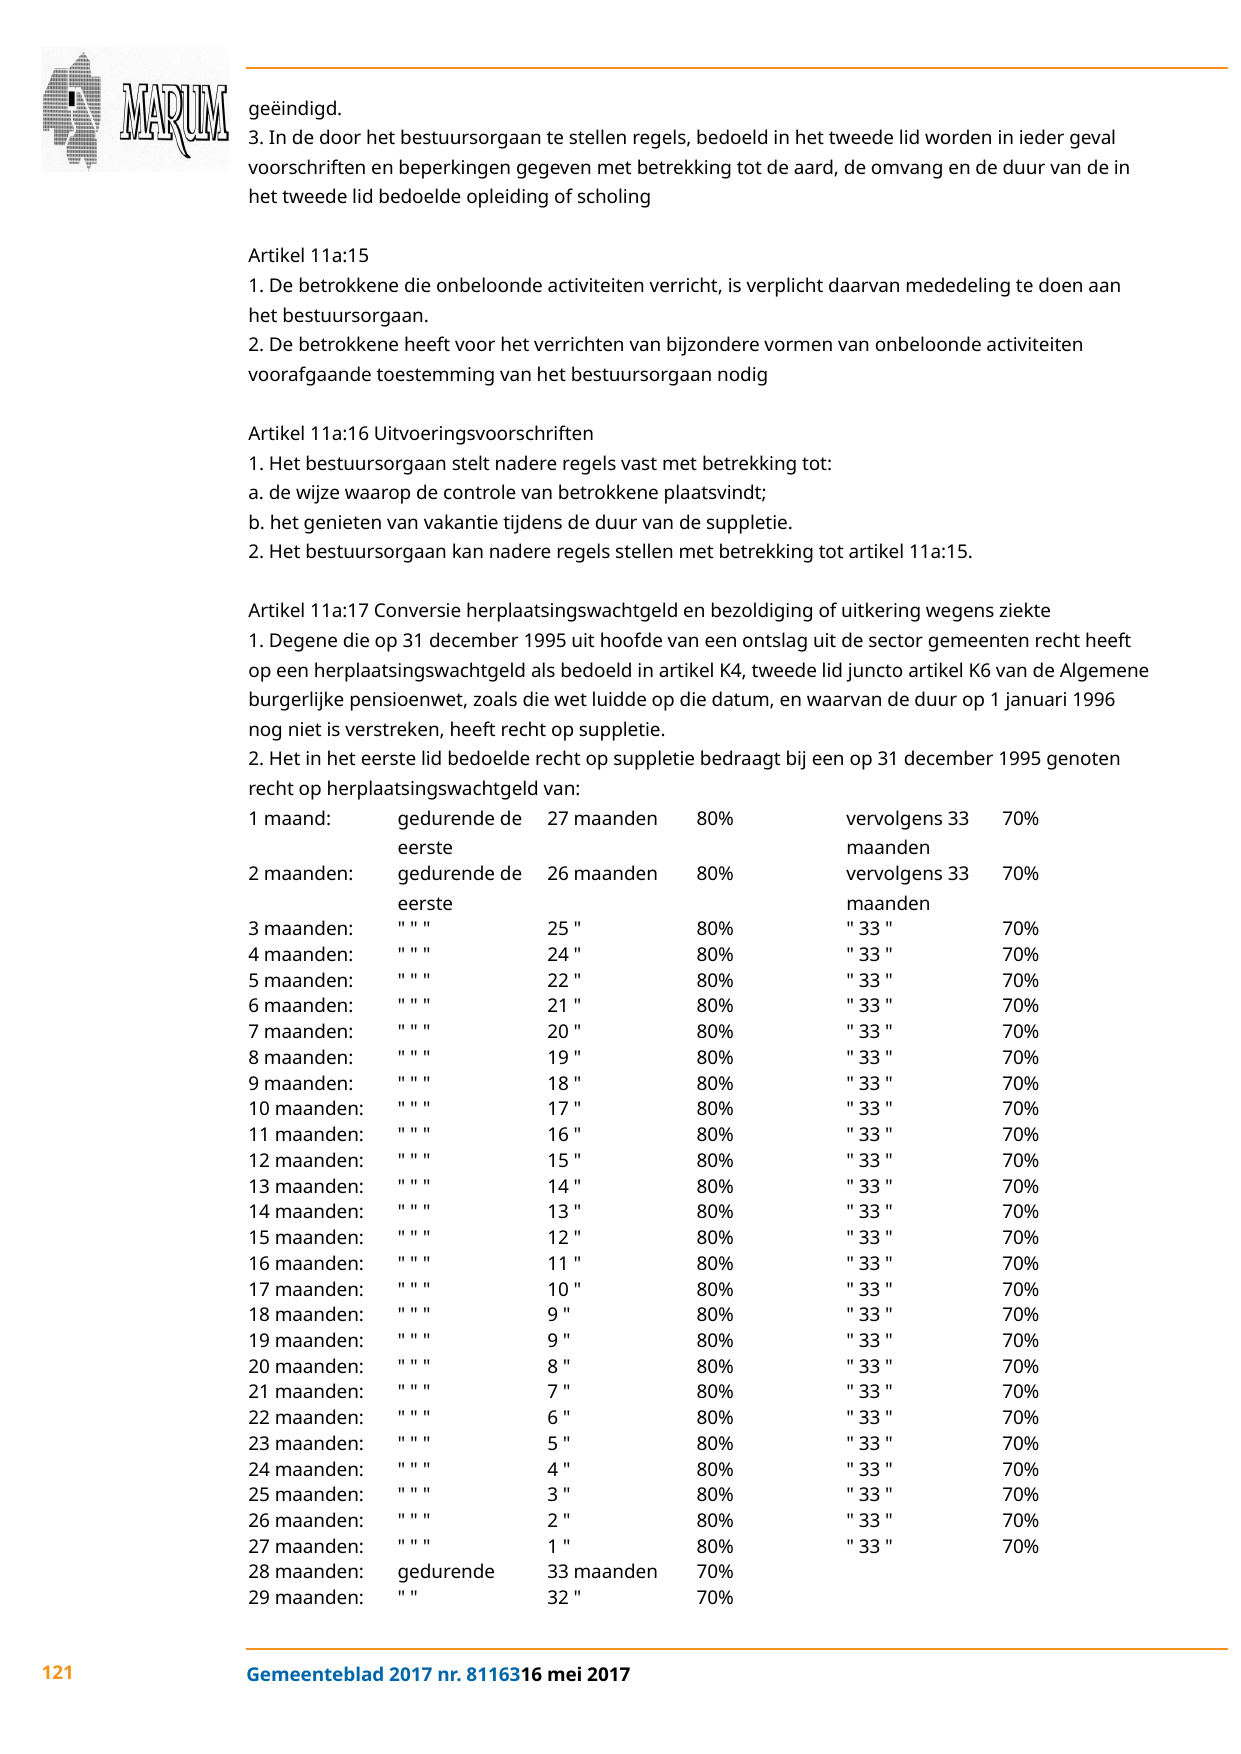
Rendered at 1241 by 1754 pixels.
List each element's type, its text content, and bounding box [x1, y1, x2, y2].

table_cell 8 maanden: [248, 1044, 397, 1070]
table_cell 19 " [547, 1044, 696, 1070]
table_cell " 33 " [846, 993, 1002, 1018]
text 2. Het in het eerste lid bedoelde recht op suppletie bedraagt bij een op 31 december 1995 genoten recht op herplaatsingswachtgeld van: [248, 746, 1152, 801]
table_cell 80% [696, 1456, 846, 1482]
table_cell 80% [696, 1019, 846, 1044]
table_cell 24 maanden: [248, 1456, 397, 1482]
table_cell " 33 " [846, 1379, 1002, 1404]
table_cell 80% [696, 1199, 846, 1224]
table_cell 80% [696, 1121, 846, 1147]
table_cell 70% [1002, 941, 1152, 967]
table_cell 18 " [547, 1070, 696, 1096]
table_cell gedurende de eerste [398, 860, 547, 916]
table_cell " 33 " [846, 1224, 1002, 1250]
table_cell 17 maanden: [248, 1276, 397, 1301]
text Artikel 11a:16 Uitvoeringsvoorschriften [248, 420, 1152, 446]
table_cell " " " [398, 1019, 547, 1044]
table_cell 70% [1002, 1250, 1152, 1276]
text 2. Het bestuursorgaan kan nadere regels stellen met betrekking tot artikel 11a:15. [248, 538, 1152, 564]
table_cell " 33 " [846, 1507, 1002, 1533]
table_cell 80% [696, 941, 846, 967]
table_cell " 33 " [846, 1301, 1002, 1327]
text 1. Het bestuursorgaan stelt nadere regels vast met betrekking tot: [248, 450, 1152, 476]
table_cell " " " [398, 1276, 547, 1301]
table_cell " " " [398, 916, 547, 941]
table_cell 17 " [547, 1096, 696, 1121]
table_cell " " " [398, 1327, 547, 1353]
table_cell 80% [696, 1507, 846, 1533]
table_cell 7 maanden: [248, 1019, 397, 1044]
table_cell " " " [398, 1096, 547, 1121]
table_cell 5 " [547, 1430, 696, 1456]
table_cell 70% [1002, 1404, 1152, 1430]
table_cell 19 maanden: [248, 1327, 397, 1353]
table_cell " " " [398, 1482, 547, 1507]
text b. het genieten van vakantie tijdens de duur van de suppletie. [248, 509, 1152, 535]
table_cell " 33 " [846, 967, 1002, 993]
table_cell " 33 " [846, 1199, 1002, 1224]
table_cell 3 " [547, 1482, 696, 1507]
table_header 27 maanden [547, 805, 696, 860]
table_cell 80% [696, 1430, 846, 1456]
table_cell 70% [1002, 1327, 1152, 1353]
table_cell 70% [1002, 1379, 1152, 1404]
table_cell 22 maanden: [248, 1404, 397, 1430]
table_cell 32 " [547, 1585, 696, 1610]
table_cell 80% [696, 1250, 846, 1276]
table_cell 9 maanden: [248, 1070, 397, 1096]
table_cell 11 " [547, 1250, 696, 1276]
table_cell " 33 " [846, 1430, 1002, 1456]
table_cell 70% [1002, 1224, 1152, 1250]
table_cell 8 " [547, 1353, 696, 1379]
table_cell 80% [696, 1224, 846, 1250]
table_cell 4 " [547, 1456, 696, 1482]
table_cell " " " [398, 1173, 547, 1198]
table_cell 9 " [547, 1301, 696, 1327]
table_cell 12 maanden: [248, 1147, 397, 1173]
table_cell " 33 " [846, 1327, 1002, 1353]
table_cell 26 maanden [547, 860, 696, 916]
table_cell 80% [696, 1147, 846, 1173]
table_cell 80% [696, 860, 846, 916]
picture [41, 47, 231, 172]
table_cell 70% [1002, 967, 1152, 993]
table_cell " 33 " [846, 1404, 1002, 1430]
table_cell 80% [696, 1482, 846, 1507]
table_cell 14 " [547, 1173, 696, 1198]
table_cell 9 " [547, 1327, 696, 1353]
table_cell [1002, 1559, 1152, 1584]
table_cell 80% [696, 1327, 846, 1353]
table_cell 26 maanden: [248, 1507, 397, 1533]
table_cell [846, 1585, 1002, 1610]
table_cell " 33 " [846, 1276, 1002, 1301]
table_header gedurende de eerste [398, 805, 547, 860]
table_cell " " " [398, 1353, 547, 1379]
text 1. De betrokkene die onbeloonde activiteiten verricht, is verplicht daarvan mededeling te doen aan het bestuursorgaan. [248, 272, 1152, 328]
table_cell 70% [1002, 1121, 1152, 1147]
table_cell 70% [696, 1585, 846, 1610]
table_cell 18 maanden: [248, 1301, 397, 1327]
table_cell 7 " [547, 1379, 696, 1404]
table_header 70% [1002, 805, 1152, 860]
table_cell 80% [696, 916, 846, 941]
table_cell 80% [696, 1533, 846, 1559]
table_cell 6 maanden: [248, 993, 397, 1018]
table_cell " " " [398, 993, 547, 1018]
table_cell 70% [1002, 1430, 1152, 1456]
text 1. Degene die op 31 december 1995 uit hoofde van een ontslag uit de sector gemeenten recht heeft op een herplaatsingswachtgeld als bedoeld in artikel K4, tweede lid juncto artikel K6 van de Algemene burgerlijke pensioenwet, zoals die wet luidde op die datum, en waarvan de duur op 1 januari 1996 nog niet is verstreken, heeft recht op suppletie. [248, 627, 1152, 742]
table_cell 10 maanden: [248, 1096, 397, 1121]
text geëindigd. [248, 95, 1152, 121]
table_cell " 33 " [846, 916, 1002, 941]
table_cell " " " [398, 1533, 547, 1559]
table_cell 13 maanden: [248, 1173, 397, 1198]
table_cell " " " [398, 1121, 547, 1147]
table_cell 16 " [547, 1121, 696, 1147]
table_cell gedurende [398, 1559, 547, 1584]
table_cell 70% [1002, 1199, 1152, 1224]
table_cell 70% [1002, 1070, 1152, 1096]
table_header 1 maand: [248, 805, 397, 860]
table_cell " 33 " [846, 1019, 1002, 1044]
table_cell 80% [696, 993, 846, 1018]
table_cell 70% [1002, 1456, 1152, 1482]
table_cell 70% [1002, 1533, 1152, 1559]
table_cell 70% [1002, 1507, 1152, 1533]
table_cell 22 " [547, 967, 696, 993]
table_cell 70% [1002, 1353, 1152, 1379]
table_cell 33 maanden [547, 1559, 696, 1584]
table_cell 12 " [547, 1224, 696, 1250]
table_cell 16 maanden: [248, 1250, 397, 1276]
table_cell " " " [398, 1379, 547, 1404]
table_cell 4 maanden: [248, 941, 397, 967]
table_cell " 33 " [846, 941, 1002, 967]
table_cell 70% [696, 1559, 846, 1584]
table_cell [1002, 1585, 1152, 1610]
table_cell 25 maanden: [248, 1482, 397, 1507]
table_cell 10 " [547, 1276, 696, 1301]
table_cell " 33 " [846, 1533, 1002, 1559]
table_cell " 33 " [846, 1482, 1002, 1507]
table_cell 70% [1002, 993, 1152, 1018]
table_cell 80% [696, 1070, 846, 1096]
table_cell " 33 " [846, 1096, 1002, 1121]
table_cell 29 maanden: [248, 1585, 397, 1610]
table_cell 15 maanden: [248, 1224, 397, 1250]
table_cell 5 maanden: [248, 967, 397, 993]
table_cell 80% [696, 1404, 846, 1430]
table_cell 25 " [547, 916, 696, 941]
table_cell 80% [696, 967, 846, 993]
table_cell " " " [398, 1404, 547, 1430]
table_cell " 33 " [846, 1173, 1002, 1198]
table_cell 70% [1002, 1019, 1152, 1044]
table_cell " " " [398, 1301, 547, 1327]
table_cell 13 " [547, 1199, 696, 1224]
table_cell " " " [398, 1224, 547, 1250]
text 2. De betrokkene heeft voor het verrichten van bijzondere vormen van onbeloonde activiteiten voorafgaande toestemming van het bestuursorgaan nodig [248, 331, 1152, 387]
table_cell 70% [1002, 1301, 1152, 1327]
table_header 80% [696, 805, 846, 860]
table_cell 70% [1002, 1482, 1152, 1507]
text Artikel 11a:15 [248, 243, 1152, 268]
text 3. In de door het bestuursorgaan te stellen regels, bedoeld in het tweede lid worden in ieder geval voorschriften en beperkingen gegeven met betrekking tot de aard, de omvang en de duur van de in het tweede lid bedoelde opleiding of scholing [248, 124, 1152, 209]
table_cell " " " [398, 1044, 547, 1070]
table_cell 70% [1002, 1276, 1152, 1301]
table_cell 21 " [547, 993, 696, 1018]
table_cell 2 maanden: [248, 860, 397, 916]
table_cell 2 " [547, 1507, 696, 1533]
table_cell 1 " [547, 1533, 696, 1559]
table_cell 70% [1002, 1044, 1152, 1070]
table_cell " " " [398, 1430, 547, 1456]
table_cell 14 maanden: [248, 1199, 397, 1224]
table_cell " " " [398, 967, 547, 993]
table_cell " " " [398, 1147, 547, 1173]
table_cell " " " [398, 1199, 547, 1224]
table_cell 20 maanden: [248, 1353, 397, 1379]
table_cell 80% [696, 1044, 846, 1070]
table_cell 80% [696, 1276, 846, 1301]
table_cell 70% [1002, 1147, 1152, 1173]
text Artikel 11a:17 Conversie herplaatsingswachtgeld en bezoldiging of uitkering wegens ziekte [248, 598, 1152, 623]
table_cell " 33 " [846, 1456, 1002, 1482]
table_cell 21 maanden: [248, 1379, 397, 1404]
table_cell " 33 " [846, 1147, 1002, 1173]
table_cell " 33 " [846, 1250, 1002, 1276]
table_cell vervolgens 33 maanden [846, 860, 1002, 916]
table_cell 70% [1002, 1096, 1152, 1121]
table_cell 80% [696, 1353, 846, 1379]
table_cell 70% [1002, 1173, 1152, 1198]
table_cell [846, 1559, 1002, 1584]
table_cell 3 maanden: [248, 916, 397, 941]
table_cell 20 " [547, 1019, 696, 1044]
table_cell " 33 " [846, 1070, 1002, 1096]
table_cell 80% [696, 1173, 846, 1198]
table_cell " " [398, 1585, 547, 1610]
table_cell 80% [696, 1096, 846, 1121]
table_cell 70% [1002, 916, 1152, 941]
table_cell " " " [398, 1456, 547, 1482]
table_cell 27 maanden: [248, 1533, 397, 1559]
table_cell 6 " [547, 1404, 696, 1430]
table_cell 28 maanden: [248, 1559, 397, 1584]
table_header vervolgens 33 maanden [846, 805, 1002, 860]
table_cell " " " [398, 941, 547, 967]
table_cell " " " [398, 1507, 547, 1533]
table_cell " " " [398, 1070, 547, 1096]
table_cell 70% [1002, 860, 1152, 916]
table_cell 15 " [547, 1147, 696, 1173]
table_cell 80% [696, 1301, 846, 1327]
table_cell 23 maanden: [248, 1430, 397, 1456]
table_cell " 33 " [846, 1044, 1002, 1070]
table_cell " 33 " [846, 1353, 1002, 1379]
table_cell " " " [398, 1250, 547, 1276]
table_cell 80% [696, 1379, 846, 1404]
text a. de wijze waarop de controle van betrokkene plaatsvindt; [248, 479, 1152, 505]
table_cell 11 maanden: [248, 1121, 397, 1147]
table_cell " 33 " [846, 1121, 1002, 1147]
table_cell 24 " [547, 941, 696, 967]
